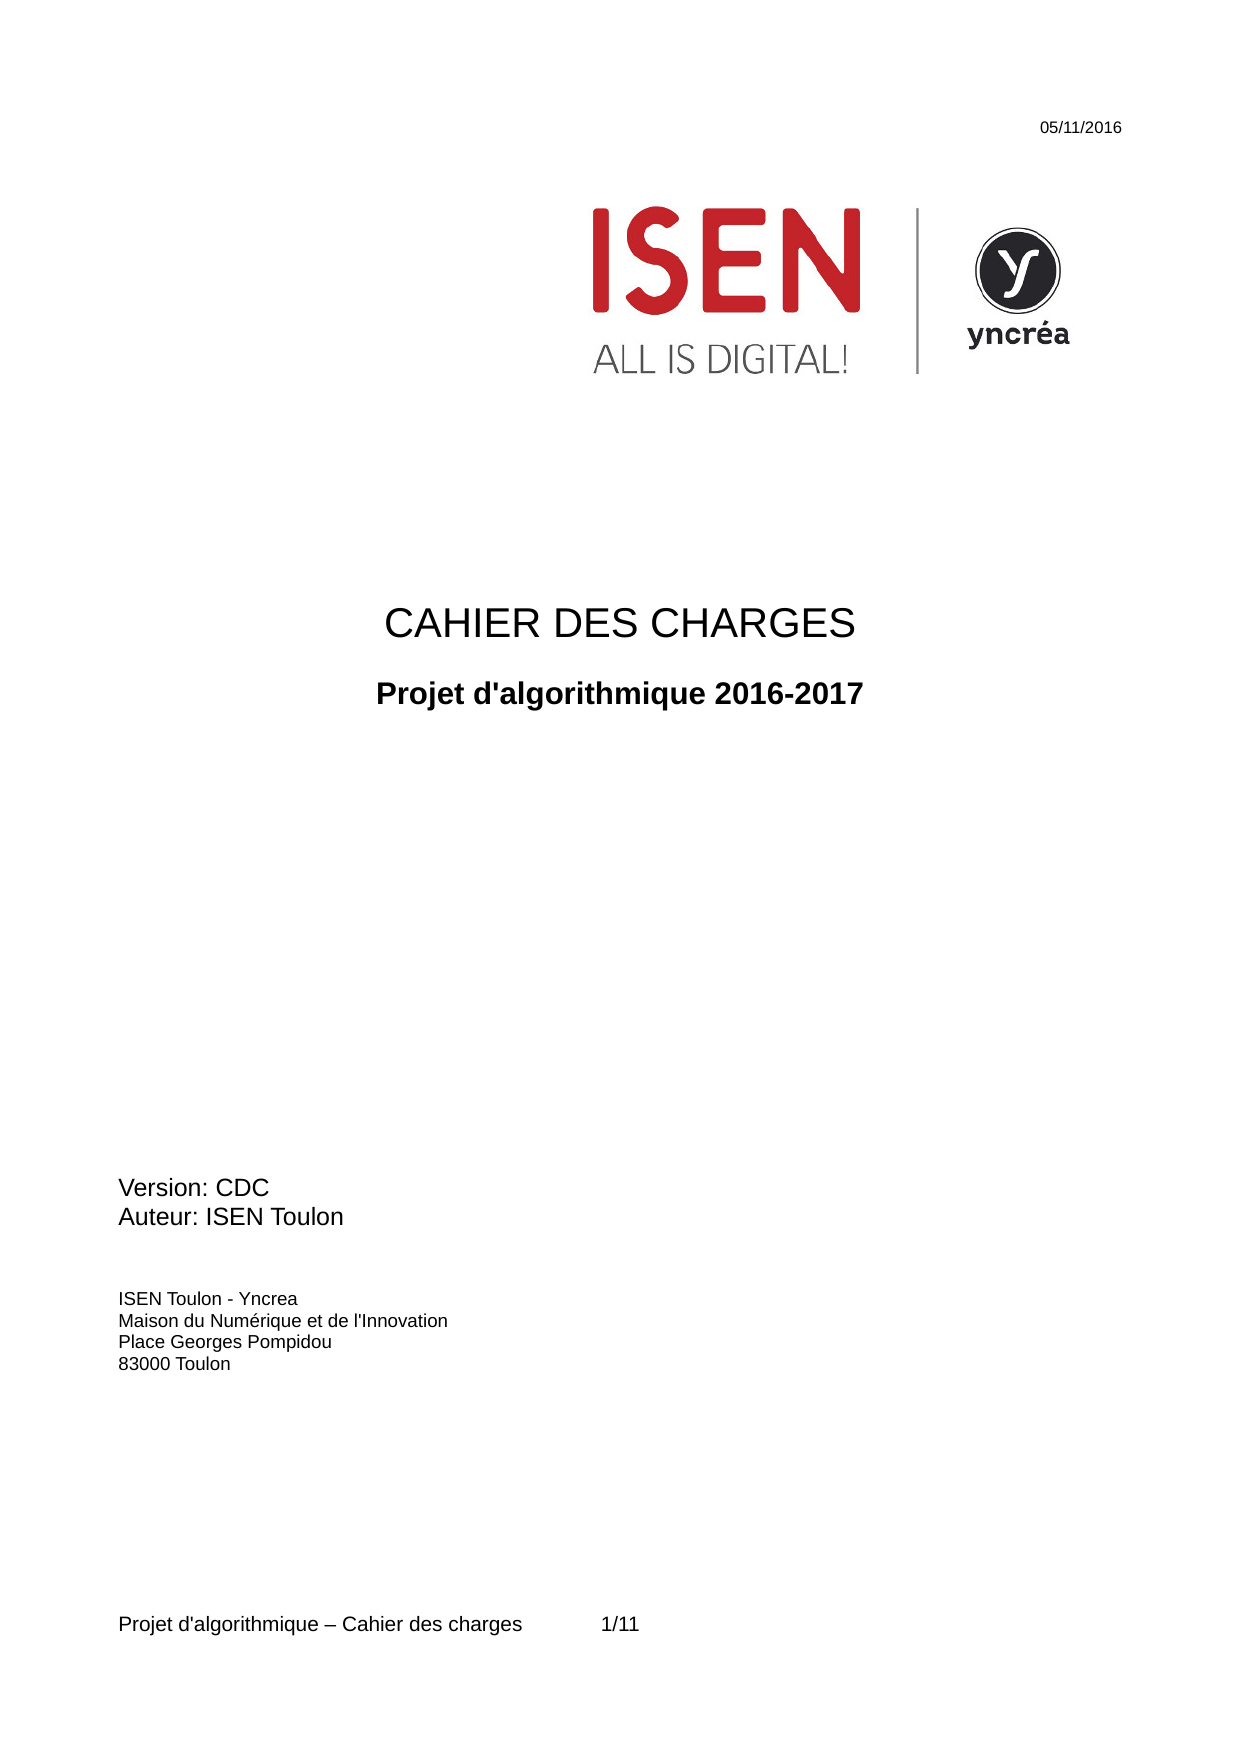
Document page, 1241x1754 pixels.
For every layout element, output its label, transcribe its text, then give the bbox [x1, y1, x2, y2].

text 83000 Toulon [118, 1353, 1122, 1374]
text Auteur: ISEN Toulon [118, 1202, 1122, 1231]
text Projet d'algorithmique 2016-2017 [118, 675, 1122, 711]
text CAHIER DES CHARGES [118, 598, 1122, 646]
text Version: CDC [118, 1173, 1122, 1202]
picture [541, 168, 1120, 405]
text ISEN Toulon - Yncrea Maison du Numérique et de l'Innovation Place Georges Pompidou [118, 1288, 1122, 1353]
